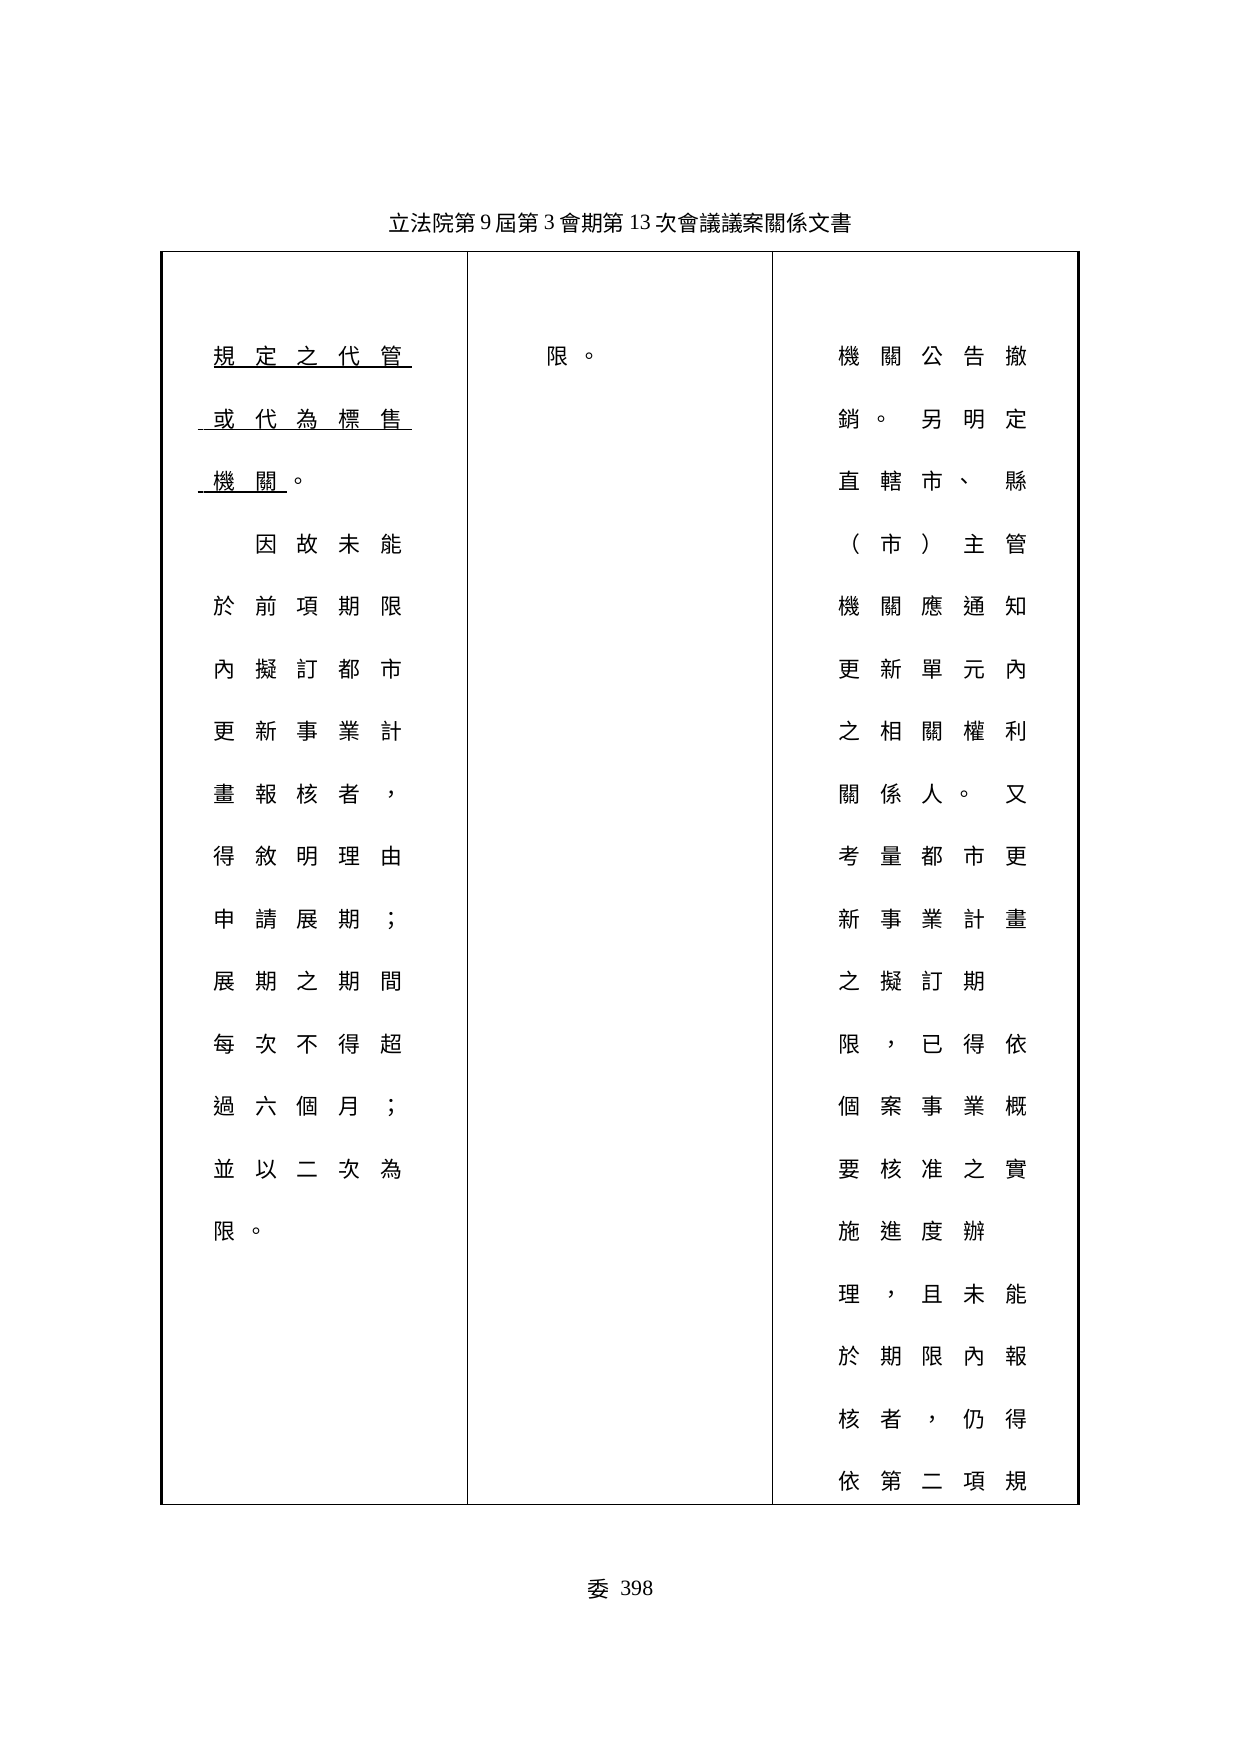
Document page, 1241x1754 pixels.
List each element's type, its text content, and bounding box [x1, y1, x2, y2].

table_cell 機關公告撤銷。另明定直轄市、縣（市）主管機關應通知更新單元內之相關權利關係人。又考量都市更新事業計畫之擬訂期限，已得依個案事業概要核准之實施進度辦理，且未能於期限內報核者，仍得依第二項規 [773, 252, 1077, 1504]
table_cell 規定之代管或代為標售機關。 因故未能於前項期限內擬訂都市更新事業計畫報核者，得敘明理由申請展期；展期之期間每次不得超過六個月；並以二次為限。 [163, 252, 467, 1504]
table_cell 限。 [468, 252, 772, 1504]
